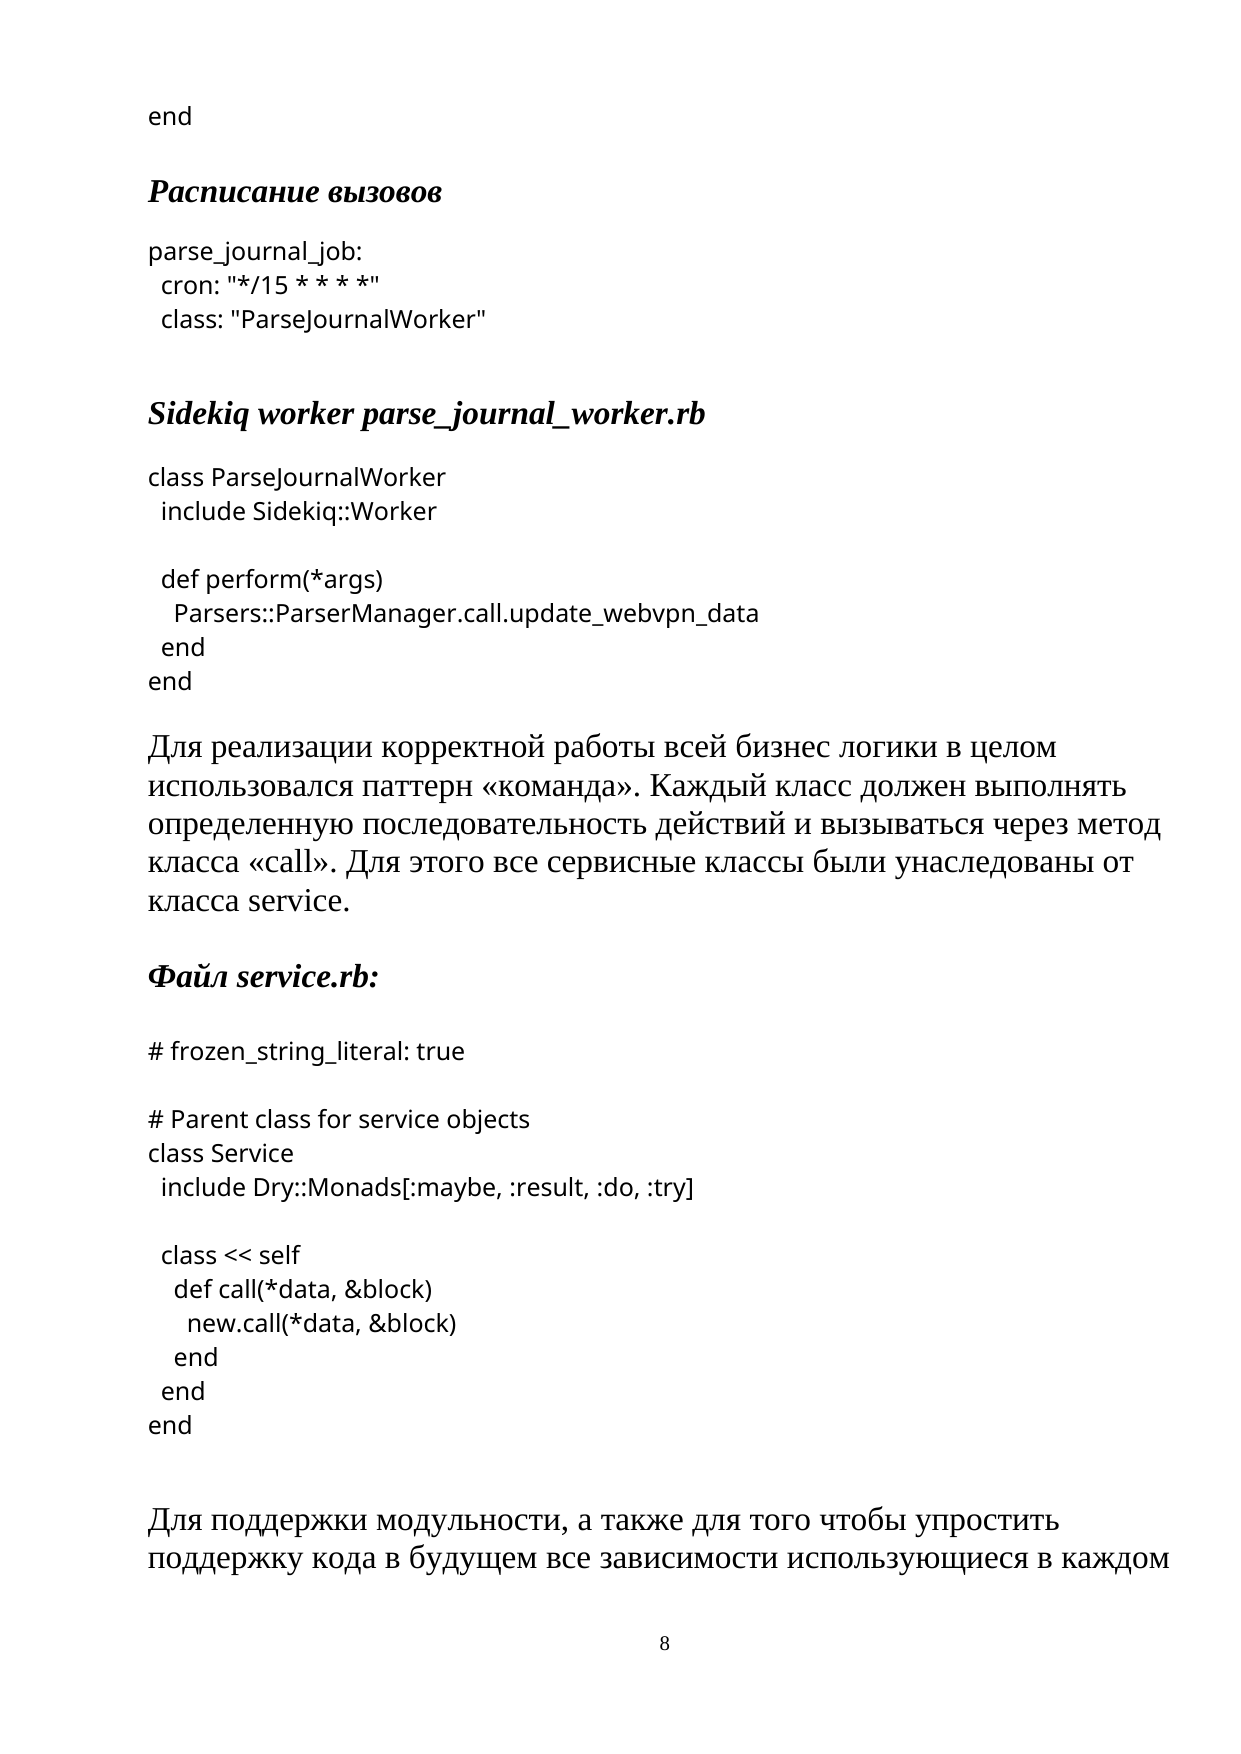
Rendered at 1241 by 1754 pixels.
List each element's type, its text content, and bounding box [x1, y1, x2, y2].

text class Service [148, 1135, 1181, 1169]
text Для поддержки модульности, а также для того чтобы упростить поддержку кода в будущем все зависимости использующиеся в каждом [148, 1499, 1181, 1576]
text class: "ParseJournalWorker" [148, 302, 1181, 336]
text cron: "*/15 * * * *" [148, 268, 1181, 302]
text Parsers::ParserManager.call.update_webvpn_data [148, 596, 1181, 630]
text # frozen_string_literal: true [148, 1033, 1181, 1067]
text Файл service.rb: [148, 957, 1181, 995]
text include Sidekiq::Worker [148, 494, 1181, 528]
text end [148, 630, 1181, 664]
text class ParseJournalWorker [148, 460, 1181, 494]
text include Dry::Monads[:maybe, :result, :do, :try] [148, 1169, 1181, 1203]
text end [148, 1340, 1181, 1374]
text Для реализации корректной работы всей бизнес логики в целом использовался паттерн «команда». Каждый класс должен выполнять определенную последовательность действий и вызываться через метод класса «call». Для этого все сервисные классы были унаследованы от класса service. [148, 727, 1181, 918]
text class << self [148, 1238, 1181, 1272]
text new.call(*data, &block) [148, 1306, 1181, 1340]
text end [148, 99, 1181, 133]
text parse_journal_job: [148, 234, 1181, 268]
text # Parent class for service objects [148, 1101, 1181, 1135]
text end [148, 664, 1181, 698]
text def call(*data, &block) [148, 1272, 1181, 1306]
text end [148, 1374, 1181, 1408]
text Sidekiq worker parse_journal_worker.rb [148, 393, 1181, 431]
text end [148, 1408, 1181, 1442]
text def perform(*args) [148, 562, 1181, 596]
text Расписание вызовов [148, 171, 1181, 210]
